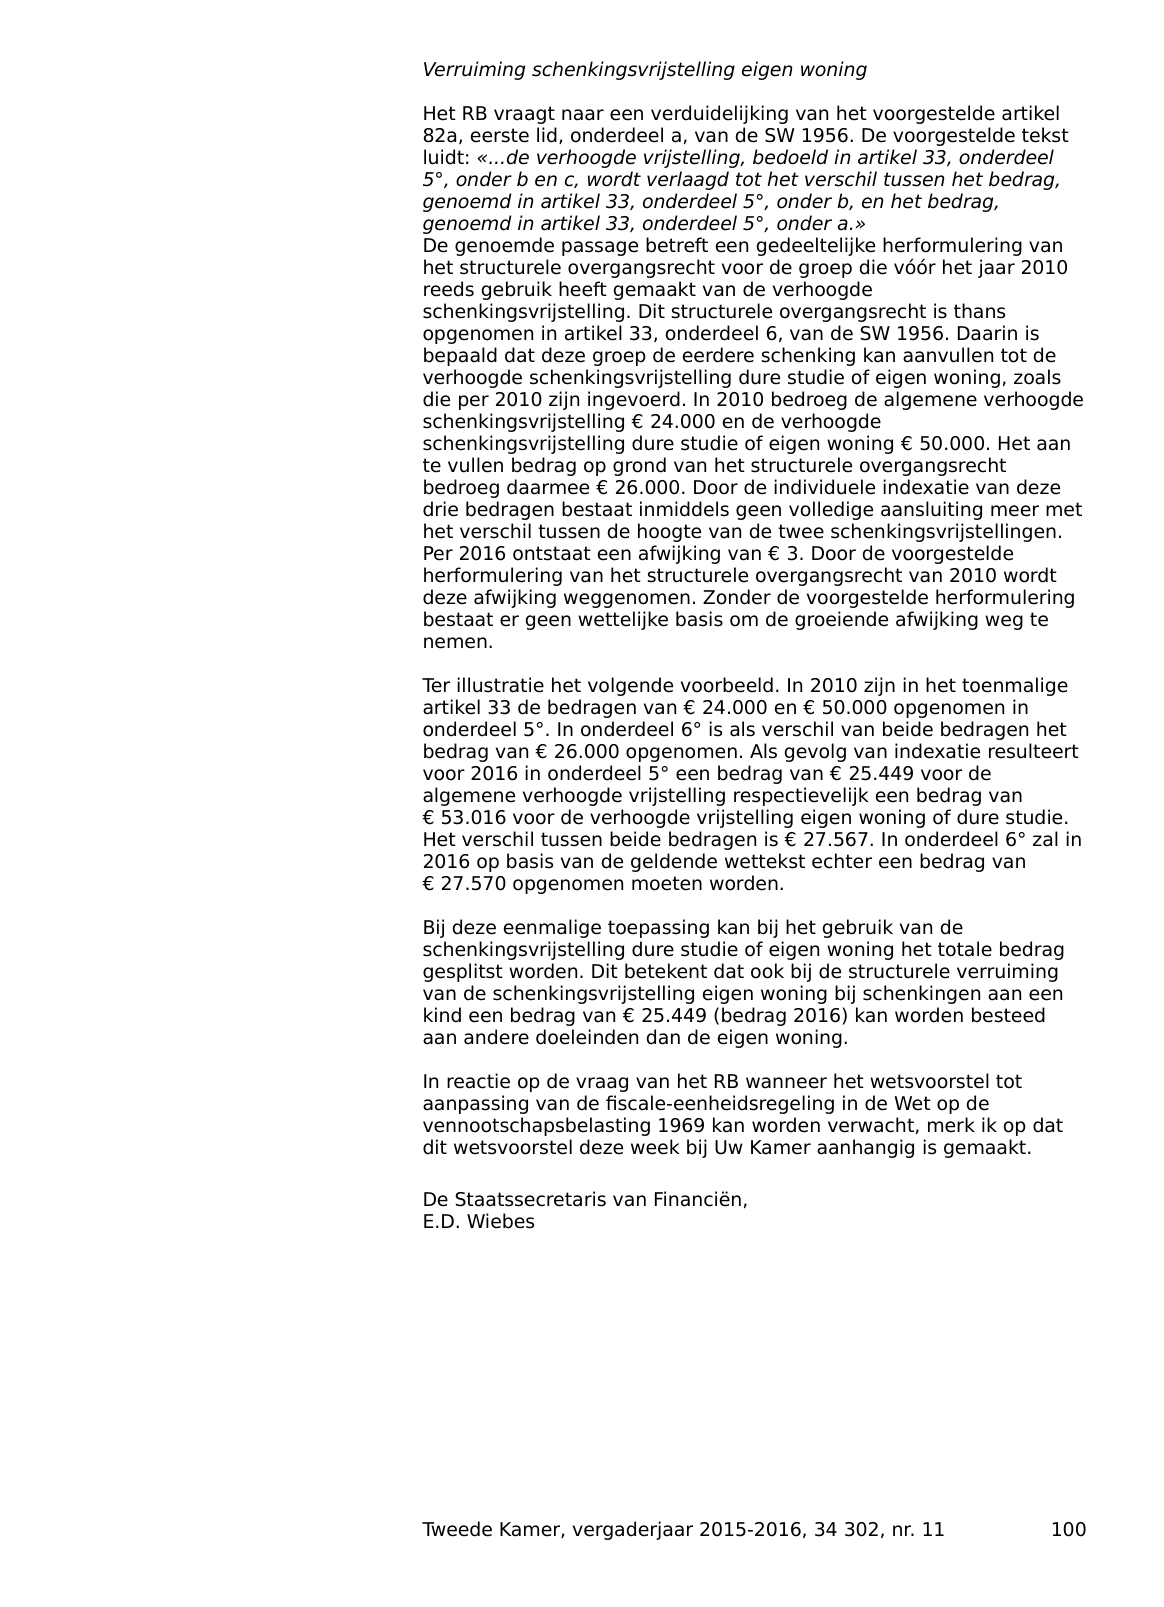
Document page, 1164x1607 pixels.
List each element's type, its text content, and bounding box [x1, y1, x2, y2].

text De Staatssecretaris van Financiën, E.D. Wiebes [422, 1189, 1087, 1233]
text Bij deze eenmalige toepassing kan bij het gebruik van de schenkingsvrijstelling dure studie of eigen woning het totale bedrag gesplitst worden. Dit betekent dat ook bij de structurele verruiming van de schenkingsvrijstelling eigen woning bij schenkingen aan een kind een bedrag van € 25.449 (bedrag 2016) kan worden besteed aan andere doeleinden dan de eigen woning. [422, 917, 1087, 1049]
text De genoemde passage betreft een gedeeltelijke herformulering van het structurele overgangsrecht voor de groep die vóór het jaar 2010 reeds gebruik heeft gemaakt van de verhoogde schenkingsvrijstelling. Dit structurele overgangsrecht is thans opgenomen in artikel 33, onderdeel 6, van de SW 1956. Daarin is bepaald dat deze groep de eerdere schenking kan aanvullen tot de verhoogde schenkingsvrijstelling dure studie of eigen woning, zoals die per 2010 zijn ingevoerd. In 2010 bedroeg de algemene verhoogde schenkingsvrijstelling € 24.000 en de verhoogde schenkingsvrijstelling dure studie of eigen woning € 50.000. Het aan te vullen bedrag op grond van het structurele overgangsrecht bedroeg daarmee € 26.000. Door de individuele indexatie van deze drie bedragen bestaat inmiddels geen volledige aansluiting meer met het verschil tussen de hoogte van de twee schenkingsvrijstellingen. Per 2016 ontstaat een afwijking van € 3. Door de voorgestelde herformulering van het structurele overgangsrecht van 2010 wordt deze afwijking weggenomen. Zonder de voorgestelde herformulering bestaat er geen wettelijke basis om de groeiende afwijking weg te nemen. [422, 235, 1087, 653]
subtitle Verruiming schenkingsvrijstelling eigen woning [422, 59, 1087, 81]
text In reactie op de vraag van het RB wanneer het wetsvoorstel tot aanpassing van de fiscale-eenheidsregeling in de Wet op de vennootschapsbelasting 1969 kan worden verwacht, merk ik op dat dit wetsvoorstel deze week bij Uw Kamer aanhangig is gemaakt. [422, 1071, 1087, 1159]
text Het RB vraagt naar een verduidelijking van het voorgestelde artikel 82a, eerste lid, onderdeel a, van de SW 1956. De voorgestelde tekst luidt: «...de verhoogde vrijstelling, bedoeld in artikel 33, onderdeel 5°, onder b en c, wordt verlaagd tot het verschil tussen het bedrag, genoemd in artikel 33, onderdeel 5°, onder b, en het bedrag, genoemd in artikel 33, onderdeel 5°, onder a.» [422, 103, 1087, 235]
text Ter illustratie het volgende voorbeeld. In 2010 zijn in het toenmalige artikel 33 de bedragen van € 24.000 en € 50.000 opgenomen in onderdeel 5°. In onderdeel 6° is als verschil van beide bedragen het bedrag van € 26.000 opgenomen. Als gevolg van indexatie resulteert voor 2016 in onderdeel 5° een bedrag van € 25.449 voor de algemene verhoogde vrijstelling respectievelijk een bedrag van € 53.016 voor de verhoogde vrijstelling eigen woning of dure studie. Het verschil tussen beide bedragen is € 27.567. In onderdeel 6° zal in 2016 op basis van de geldende wettekst echter een bedrag van € 27.570 opgenomen moeten worden. [422, 675, 1087, 895]
